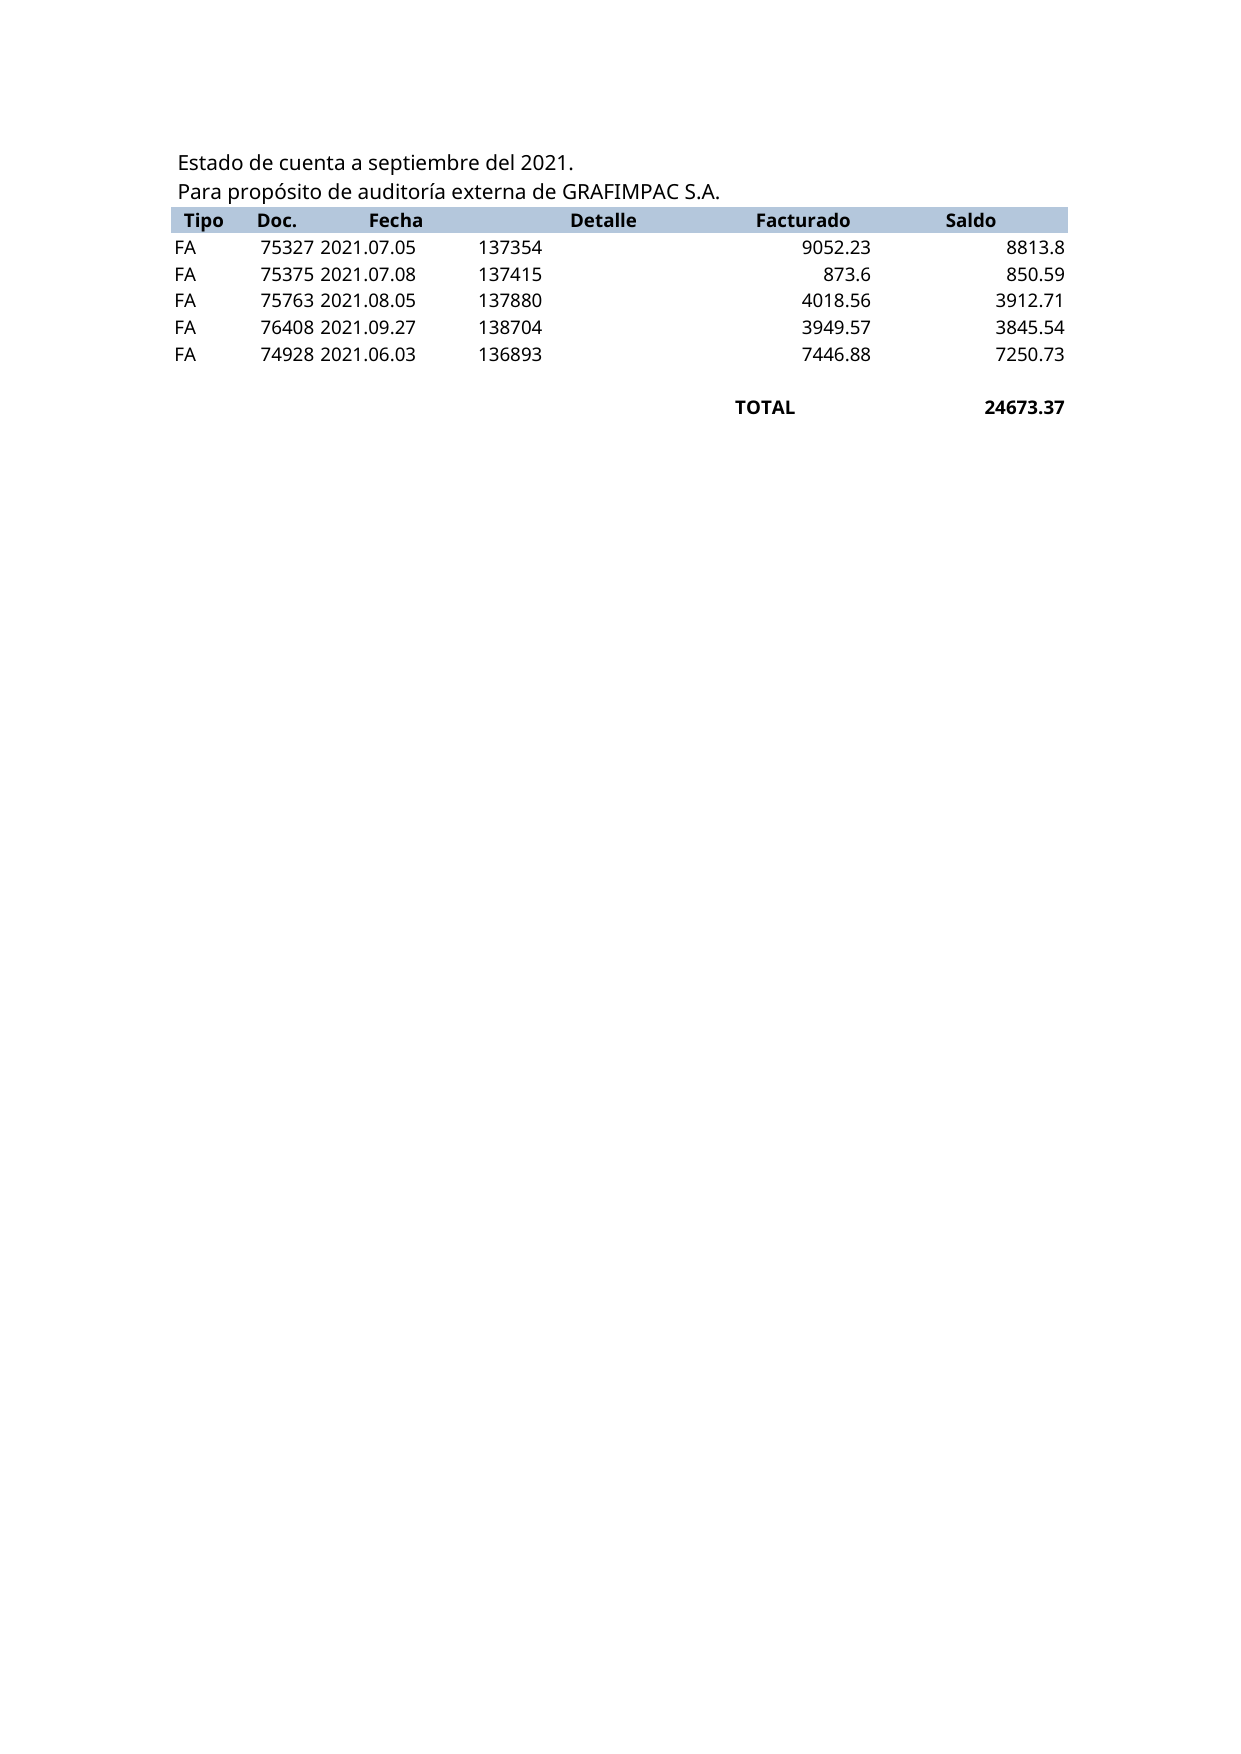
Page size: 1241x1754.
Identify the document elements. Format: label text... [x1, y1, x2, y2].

table_header Doc. [237, 207, 317, 233]
table_cell 138704 [475, 313, 732, 340]
table_cell 2021.09.27 [317, 313, 475, 340]
table_header Detalle [475, 207, 732, 233]
table_cell 9052.23 [732, 233, 874, 260]
table_cell [475, 420, 732, 447]
table_cell 137354 [475, 233, 732, 260]
table_cell 7446.88 [732, 340, 874, 367]
table_cell 8813.8 [874, 233, 1068, 260]
table_cell 3949.57 [732, 313, 874, 340]
table_cell 3845.54 [874, 313, 1068, 340]
table_cell 2021.07.08 [317, 260, 475, 287]
table_cell [317, 367, 475, 393]
table_cell TOTAL [732, 393, 874, 420]
table_cell 74928 [237, 340, 317, 367]
table_cell 2021.06.03 [317, 340, 475, 367]
table_header Tipo [171, 207, 237, 233]
table_header Fecha [317, 207, 475, 233]
text Para propósito de auditoría externa de GRAFIMPAC S.A. [177, 177, 1063, 206]
table_cell [874, 420, 1068, 447]
table_cell [171, 393, 237, 420]
table_header Saldo [874, 207, 1068, 233]
table_cell 3912.71 [874, 287, 1068, 313]
table_cell [475, 393, 732, 420]
table_cell 137880 [475, 287, 732, 313]
table_cell 24673.37 [874, 393, 1068, 420]
table_cell 850.59 [874, 260, 1068, 287]
table_cell [237, 420, 317, 447]
table_cell [237, 367, 317, 393]
table_cell 137415 [475, 260, 732, 287]
table_cell [475, 367, 732, 393]
table_cell 2021.08.05 [317, 287, 475, 313]
table_cell 75327 [237, 233, 317, 260]
table_cell [732, 420, 874, 447]
table_cell 7250.73 [874, 340, 1068, 367]
table_cell FA [171, 313, 237, 340]
table_cell 2021.07.05 [317, 233, 475, 260]
table_cell [317, 420, 475, 447]
table_cell FA [171, 287, 237, 313]
table_cell FA [171, 233, 237, 260]
table_cell 75763 [237, 287, 317, 313]
table_cell 136893 [475, 340, 732, 367]
table_cell 4018.56 [732, 287, 874, 313]
table_cell FA [171, 260, 237, 287]
table_cell [171, 420, 237, 447]
table_cell FA [171, 340, 237, 367]
table_cell [317, 393, 475, 420]
table_cell [874, 367, 1068, 393]
table_header Facturado [732, 207, 874, 233]
table_cell 75375 [237, 260, 317, 287]
table_cell 873.6 [732, 260, 874, 287]
table_cell [237, 393, 317, 420]
table_cell [732, 367, 874, 393]
table_cell 76408 [237, 313, 317, 340]
text Estado de cuenta a septiembre del 2021. [177, 148, 1063, 176]
table_cell [171, 367, 237, 393]
